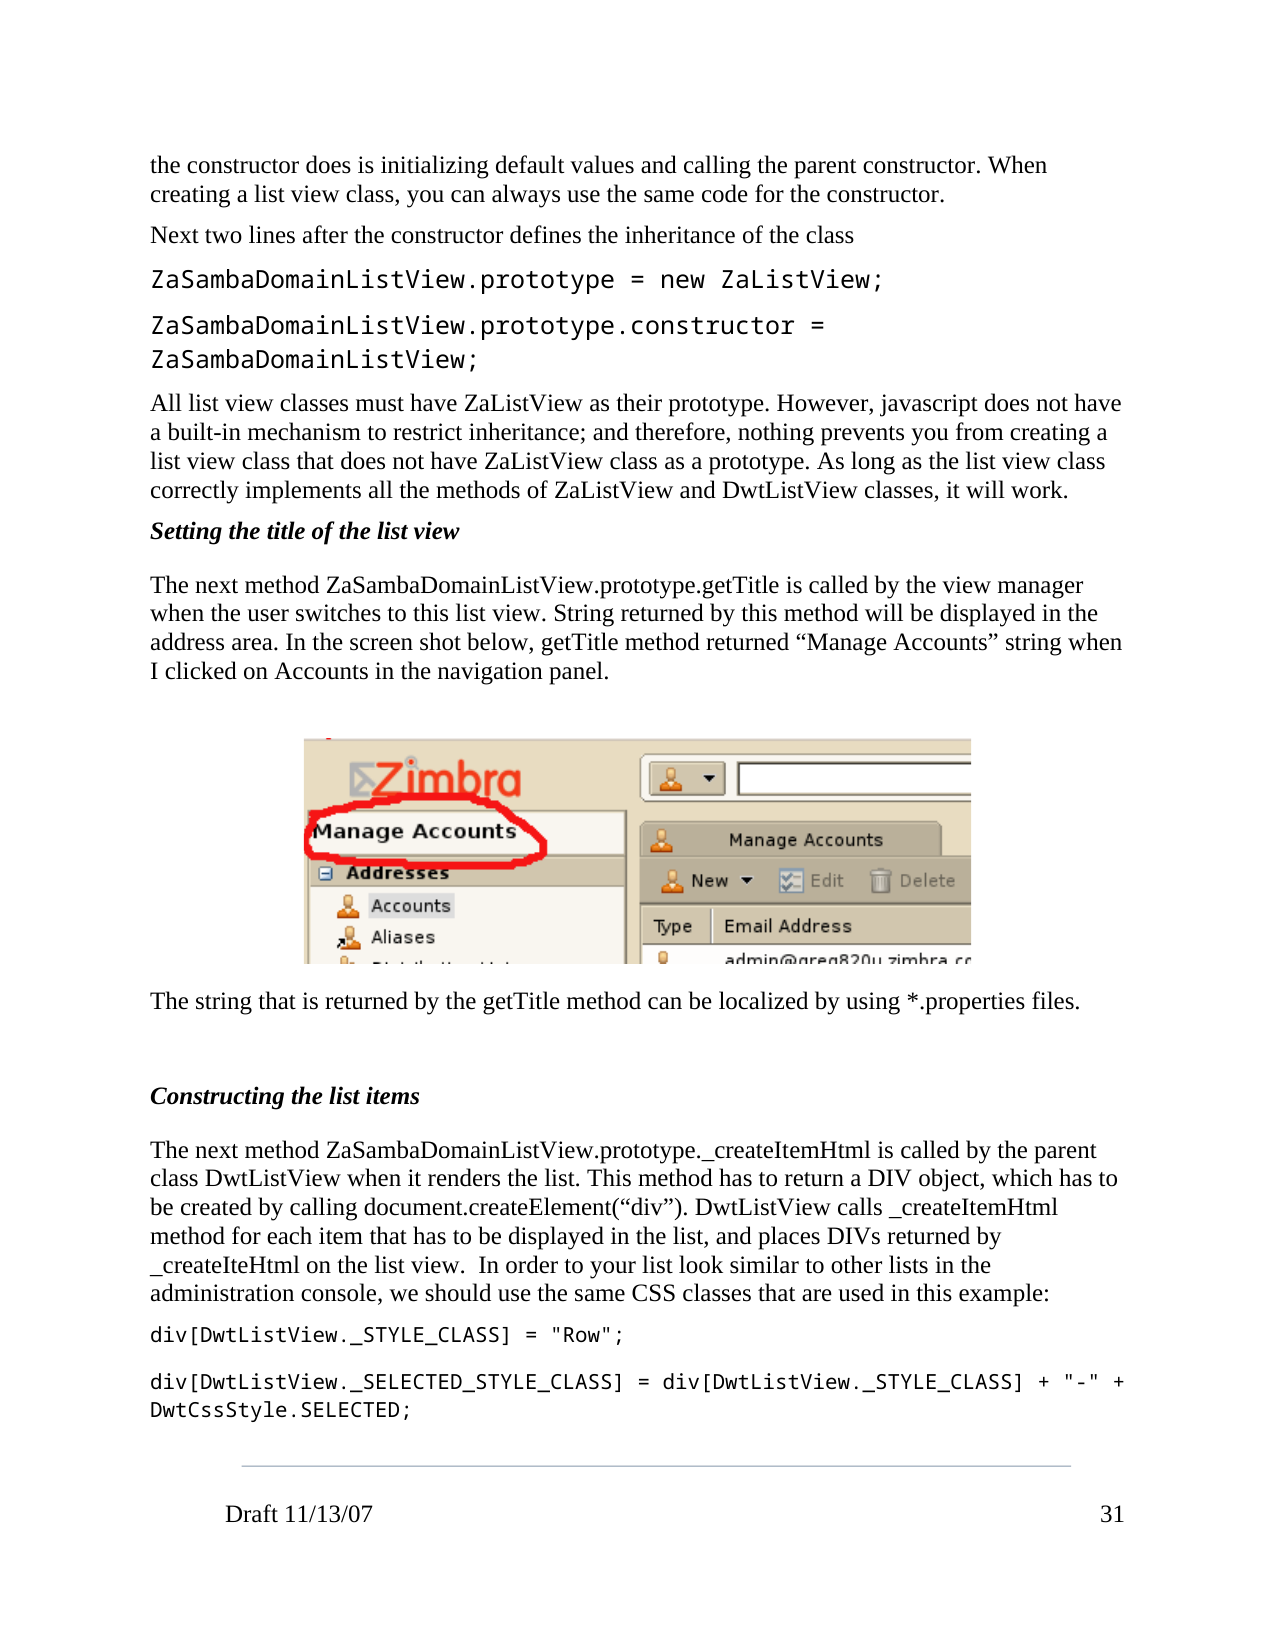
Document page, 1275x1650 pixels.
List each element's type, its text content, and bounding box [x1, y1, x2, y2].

text ZaSambaDomainListView.prototype.constructor = ZaSambaDomainListView; [150, 308, 1125, 376]
text The next method ZaSambaDomainListView.prototype._createItemHtml is called by the parent class DwtListView when it renders the list. This method has to return a DIV object, which has to be created by calling document.createElement(“div”). DwtListView calls _createItemHtml method for each item that has to be displayed in the list, and places DIVs returned by _createIteHtml on the list view. In order to your list look similar to other lists in the administration console, we should use the same CSS classes that are used in this example: [150, 1135, 1125, 1307]
text All list view classes must have ZaListView as their prototype. However, javascript does not have a built-in mechanism to restrict inheritance; and therefore, nothing prevents you from creating a list view class that does not have ZaListView class as a prototype. As long as the list view class correctly implements all the methods of ZaListView and DwtListView classes, it will work. [150, 388, 1125, 503]
text the constructor does is initializing default values and calling the parent constructor. When creating a list view class, you can always use the same code for the constructor. [150, 150, 1125, 207]
text div[DwtListView._SELECTED_STYLE_CLASS] = div[DwtListView._STYLE_CLASS] + "-" + DwtCssStyle.SELECTED; [150, 1367, 1125, 1424]
subtitle Setting the title of the list view [150, 516, 1125, 545]
text div[DwtListView._STYLE_CLASS] = "Row"; [150, 1320, 1125, 1348]
text Next two lines after the constructor defines the inheritance of the class [150, 220, 1125, 249]
text ZaSambaDomainListView.prototype = new ZaListView; [150, 261, 1125, 295]
text The string that is returned by the getTitle method can be localized by using *.properties files. [150, 986, 1125, 1015]
picture [303, 738, 972, 964]
subtitle Constructing the list items [150, 1081, 1125, 1110]
text The next method ZaSambaDomainListView.prototype.getTitle is called by the view manager when the user switches to this list view. String returned by this method will be displayed in the address area. In the screen shot below, getTitle method returned “Manage Accounts” string when I clicked on Accounts in the navigation panel. [150, 570, 1125, 685]
